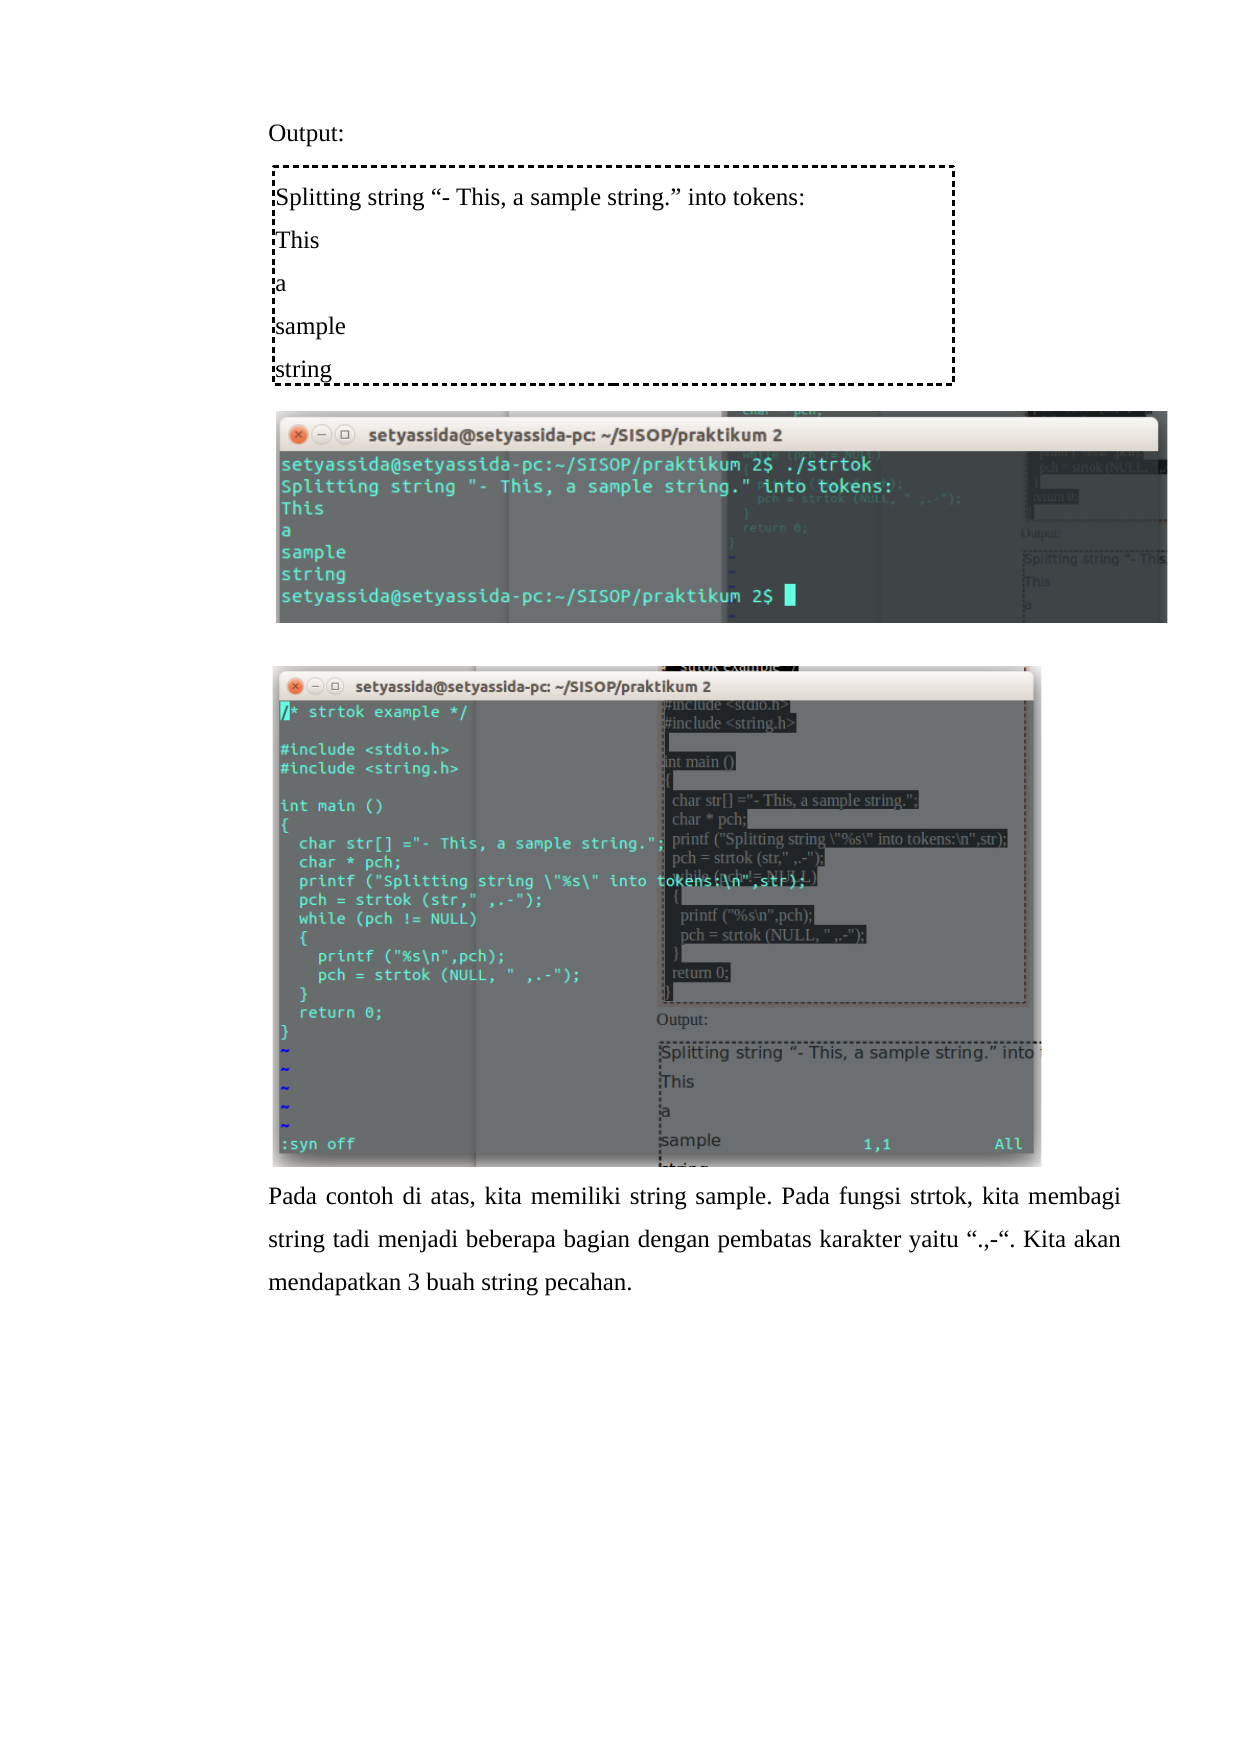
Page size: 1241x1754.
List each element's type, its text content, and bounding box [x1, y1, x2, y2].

list Pada contoh di atas, kita memiliki string sample. Pada fungsi strtok, kita membagi string tadi menjadi beberapa bagian dengan pembatas karakter yaitu “.,-“. Kita akan mendapatkan 3 buah string pecahan. [231, 1167, 1122, 1296]
picture [276, 411, 1168, 623]
picture [272, 666, 1042, 1167]
list Output: [231, 118, 1122, 147]
